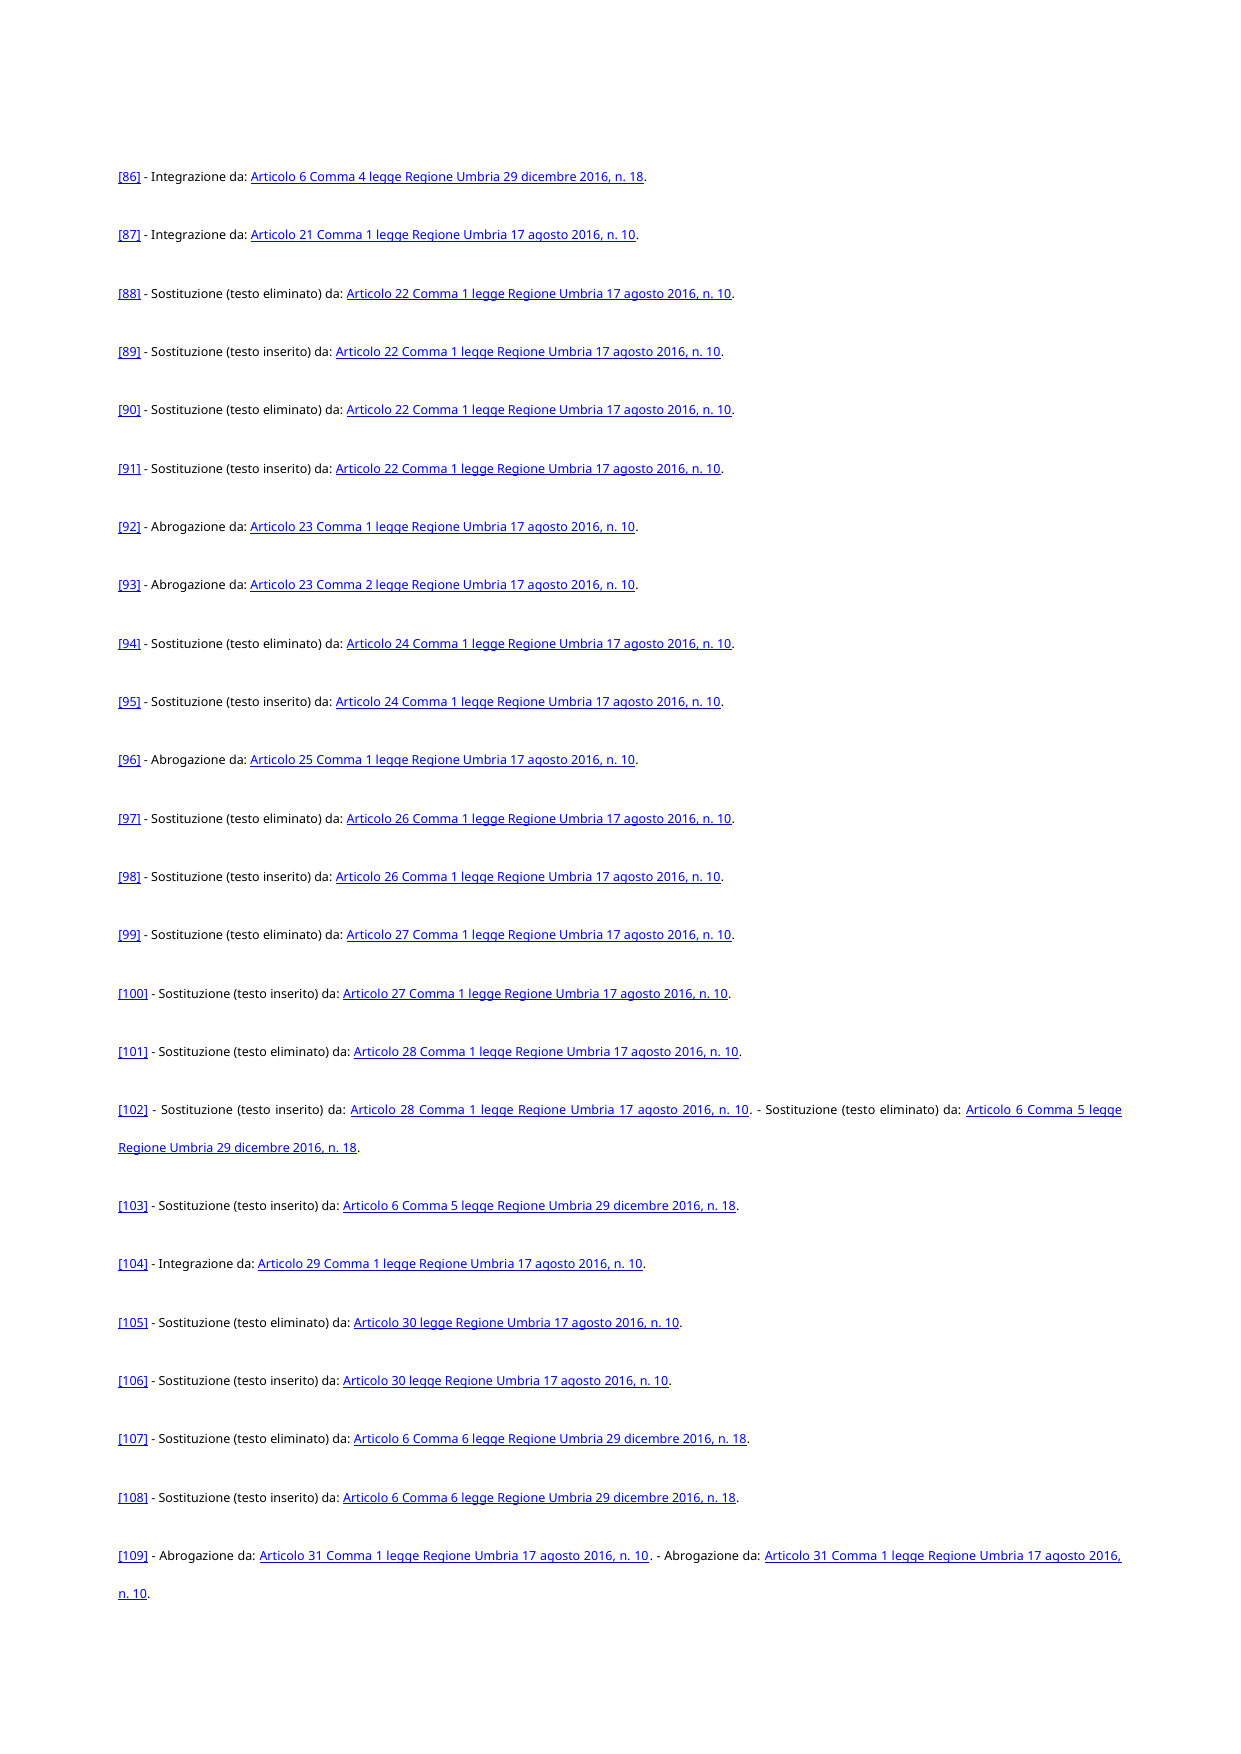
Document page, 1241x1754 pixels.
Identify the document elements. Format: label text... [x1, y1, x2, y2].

text [96] - Abrogazione da: Articolo 25 Comma 1 legge Regione Umbria 17 agosto 2016, n. 10. [118, 731, 1122, 768]
text [87] - Integrazione da: Articolo 21 Comma 1 legge Regione Umbria 17 agosto 2016, n. 10. [118, 206, 1122, 243]
text [109] - Abrogazione da: Articolo 31 Comma 1 legge Regione Umbria 17 agosto 2016, n. 10. - Abrogazione da: Articolo 31 Comma 1 legge Regione Umbria 17 agosto 2016, n. 10. [118, 1527, 1122, 1602]
text [106] - Sostituzione (testo inserito) da: Articolo 30 legge Regione Umbria 17 agosto 2016, n. 10. [118, 1352, 1122, 1389]
text [97] - Sostituzione (testo eliminato) da: Articolo 26 Comma 1 legge Regione Umbria 17 agosto 2016, n. 10. [118, 789, 1122, 827]
text [94] - Sostituzione (testo eliminato) da: Articolo 24 Comma 1 legge Regione Umbria 17 agosto 2016, n. 10. [118, 614, 1122, 652]
text [95] - Sostituzione (testo inserito) da: Articolo 24 Comma 1 legge Regione Umbria 17 agosto 2016, n. 10. [118, 673, 1122, 710]
text [92] - Abrogazione da: Articolo 23 Comma 1 legge Regione Umbria 17 agosto 2016, n. 10. [118, 498, 1122, 535]
text [90] - Sostituzione (testo eliminato) da: Articolo 22 Comma 1 legge Regione Umbria 17 agosto 2016, n. 10. [118, 381, 1122, 418]
text [91] - Sostituzione (testo inserito) da: Articolo 22 Comma 1 legge Regione Umbria 17 agosto 2016, n. 10. [118, 439, 1122, 477]
text [103] - Sostituzione (testo inserito) da: Articolo 6 Comma 5 legge Regione Umbria 29 dicembre 2016, n. 18. [118, 1177, 1122, 1214]
text [105] - Sostituzione (testo eliminato) da: Articolo 30 legge Regione Umbria 17 agosto 2016, n. 10. [118, 1293, 1122, 1331]
text [100] - Sostituzione (testo inserito) da: Articolo 27 Comma 1 legge Regione Umbria 17 agosto 2016, n. 10. [118, 964, 1122, 1002]
text [93] - Abrogazione da: Articolo 23 Comma 2 legge Regione Umbria 17 agosto 2016, n. 10. [118, 556, 1122, 593]
text [101] - Sostituzione (testo eliminato) da: Articolo 28 Comma 1 legge Regione Umbria 17 agosto 2016, n. 10. [118, 1023, 1122, 1060]
text [98] - Sostituzione (testo inserito) da: Articolo 26 Comma 1 legge Regione Umbria 17 agosto 2016, n. 10. [118, 848, 1122, 885]
text [102] - Sostituzione (testo inserito) da: Articolo 28 Comma 1 legge Regione Umbria 17 agosto 2016, n. 10. - Sostituzione (testo eliminato) da: Articolo 6 Comma 5 legge Regione Umbria 29 dicembre 2016, n. 18. [118, 1081, 1122, 1156]
text [99] - Sostituzione (testo eliminato) da: Articolo 27 Comma 1 legge Regione Umbria 17 agosto 2016, n. 10. [118, 906, 1122, 943]
text [107] - Sostituzione (testo eliminato) da: Articolo 6 Comma 6 legge Regione Umbria 29 dicembre 2016, n. 18. [118, 1410, 1122, 1448]
text [108] - Sostituzione (testo inserito) da: Articolo 6 Comma 6 legge Regione Umbria 29 dicembre 2016, n. 18. [118, 1468, 1122, 1506]
text [104] - Integrazione da: Articolo 29 Comma 1 legge Regione Umbria 17 agosto 2016, n. 10. [118, 1235, 1122, 1273]
text [86] - Integrazione da: Articolo 6 Comma 4 legge Regione Umbria 29 dicembre 2016, n. 18. [118, 148, 1122, 185]
text [88] - Sostituzione (testo eliminato) da: Articolo 22 Comma 1 legge Regione Umbria 17 agosto 2016, n. 10. [118, 264, 1122, 302]
text [89] - Sostituzione (testo inserito) da: Articolo 22 Comma 1 legge Regione Umbria 17 agosto 2016, n. 10. [118, 323, 1122, 360]
